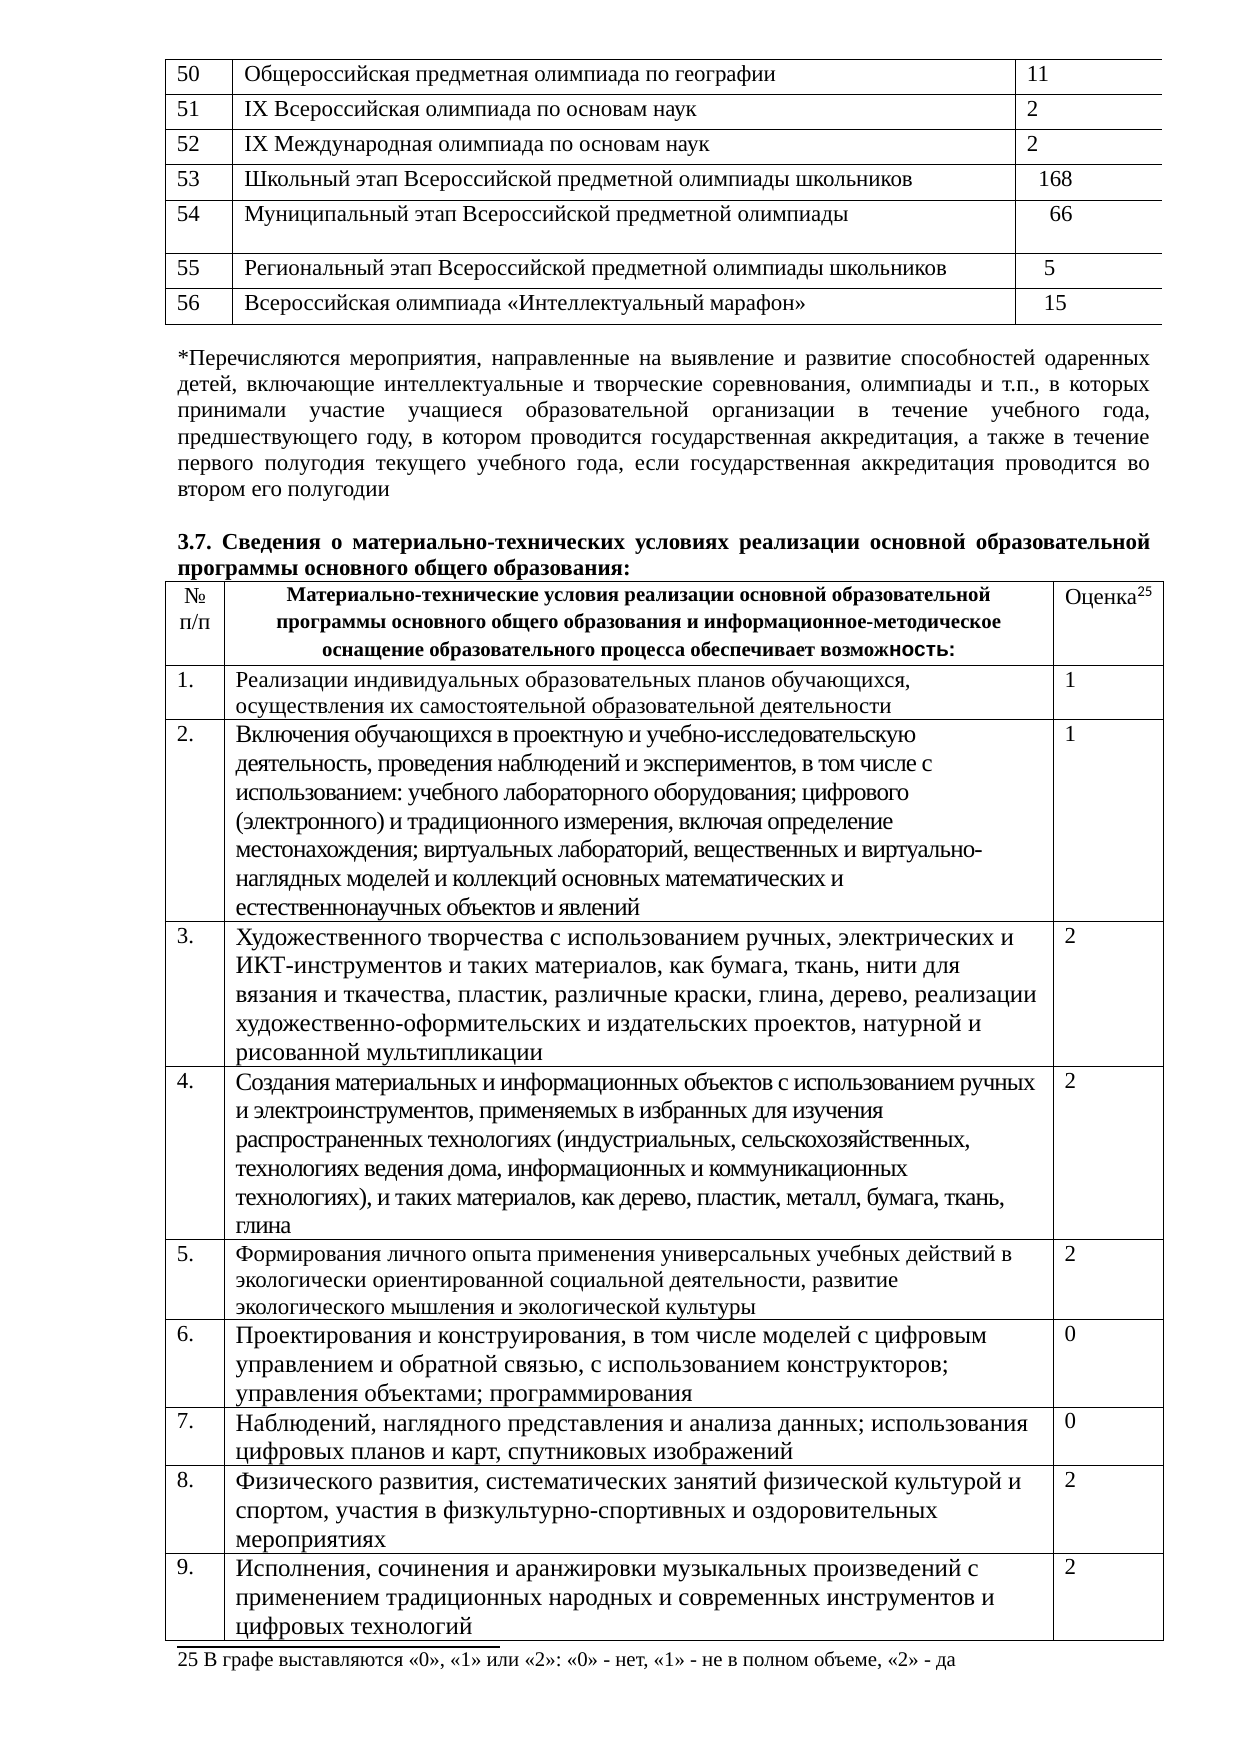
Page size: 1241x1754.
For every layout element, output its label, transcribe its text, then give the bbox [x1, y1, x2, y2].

table_cell 54 [166, 201, 232, 253]
table_cell 2 [1016, 130, 1162, 164]
table_cell 9. [166, 1554, 224, 1640]
table_cell 0 [1054, 1320, 1163, 1407]
table_cell Муниципальный этап Всероссийской предметной олимпиады [233, 201, 1015, 253]
table_cell Наблюдений, наглядного представления и анализа данных; использования цифровых планов и карт, спутниковых изображений [225, 1408, 1053, 1465]
table_cell 2 [1054, 1067, 1163, 1239]
table_cell 51 [166, 95, 232, 129]
table_cell 6. [166, 1320, 224, 1407]
table_cell 2 [1016, 95, 1162, 129]
table_cell 0 [1054, 1408, 1163, 1465]
table_cell Региональный этап Всероссийской предметной олимпиады школьников [233, 254, 1015, 288]
table_cell 3. [166, 922, 224, 1066]
table_cell 55 [166, 254, 232, 288]
table_header № п/п [166, 582, 224, 665]
table_cell 15 [1016, 289, 1162, 323]
table_cell 7. [166, 1408, 224, 1465]
table_cell 2 [1054, 1466, 1163, 1552]
table_cell Всероссийская олимпиада «Интеллектуальный марафон» [233, 289, 1015, 323]
table_cell IX Международная олимпиада по основам наук [233, 130, 1015, 164]
table_cell 1 [1054, 720, 1163, 921]
table_cell Школьный этап Всероссийской предметной олимпиады школьников [233, 165, 1015, 199]
table_cell 2 [1054, 1554, 1163, 1640]
table_cell 2 [1054, 1240, 1163, 1319]
text 3.7. Сведения о материально-технических условиях реализации основной образовательной программы основного общего образования: [177, 528, 1152, 581]
table_cell IX Всероссийская олимпиада по основам наук [233, 95, 1015, 129]
table_cell Физического развития, систематических занятий физической культурой и спортом, участия в физкультурно-спортивных и оздоровительных мероприятиях [225, 1466, 1053, 1552]
table_cell 2. [166, 720, 224, 921]
table_header Материально-технические условия реализации основной образовательной программы основного общего образования и информационное-методическое оснащение образовательного процесса обеспечивает возможность: [225, 582, 1053, 665]
table_cell 5. [166, 1240, 224, 1319]
table_cell 50 [166, 60, 232, 94]
table_cell 8. [166, 1466, 224, 1552]
table_cell Исполнения, сочинения и аранжировки музыкальных произведений с применением традиционных народных и современных инструментов и цифровых технологий [225, 1554, 1053, 1640]
table_cell 52 [166, 130, 232, 164]
table_cell 66 [1016, 201, 1162, 253]
table_cell 4. [166, 1067, 224, 1239]
table_cell 2 [1054, 922, 1163, 1066]
table_header Оценка [1054, 582, 1163, 665]
table_cell 1 [1054, 666, 1163, 718]
table_cell 11 [1016, 60, 1162, 94]
table_cell Общероссийская предметная олимпиада по географии [233, 60, 1015, 94]
table_cell 56 [166, 289, 232, 323]
table_cell 168 [1016, 165, 1162, 199]
text *Перечисляются мероприятия, направленные на выявление и развитие способностей одаренных детей, включающие интеллектуальные и творческие соревнования, олимпиады и т.п., в которых принимали участие учащиеся образовательной организации в течение учебного года, предшествующего году, в котором проводится государственная аккредитация, а также в течение первого полугодия текущего учебного года, если государственная аккредитация проводится во втором его полугодии [177, 344, 1152, 502]
table_cell Проектирования и конструирования, в том числе моделей с цифровым управлением и обратной связью, с использованием конструкторов; управления объектами; программирования [225, 1320, 1053, 1407]
table_cell 53 [166, 165, 232, 199]
table_cell Формирования личного опыта применения универсальных учебных действий в экологически ориентированной социальной деятельности, развитие экологического мышления и экологической культуры [225, 1240, 1053, 1319]
table_cell 1. [166, 666, 224, 718]
table_cell 5 [1016, 254, 1162, 288]
